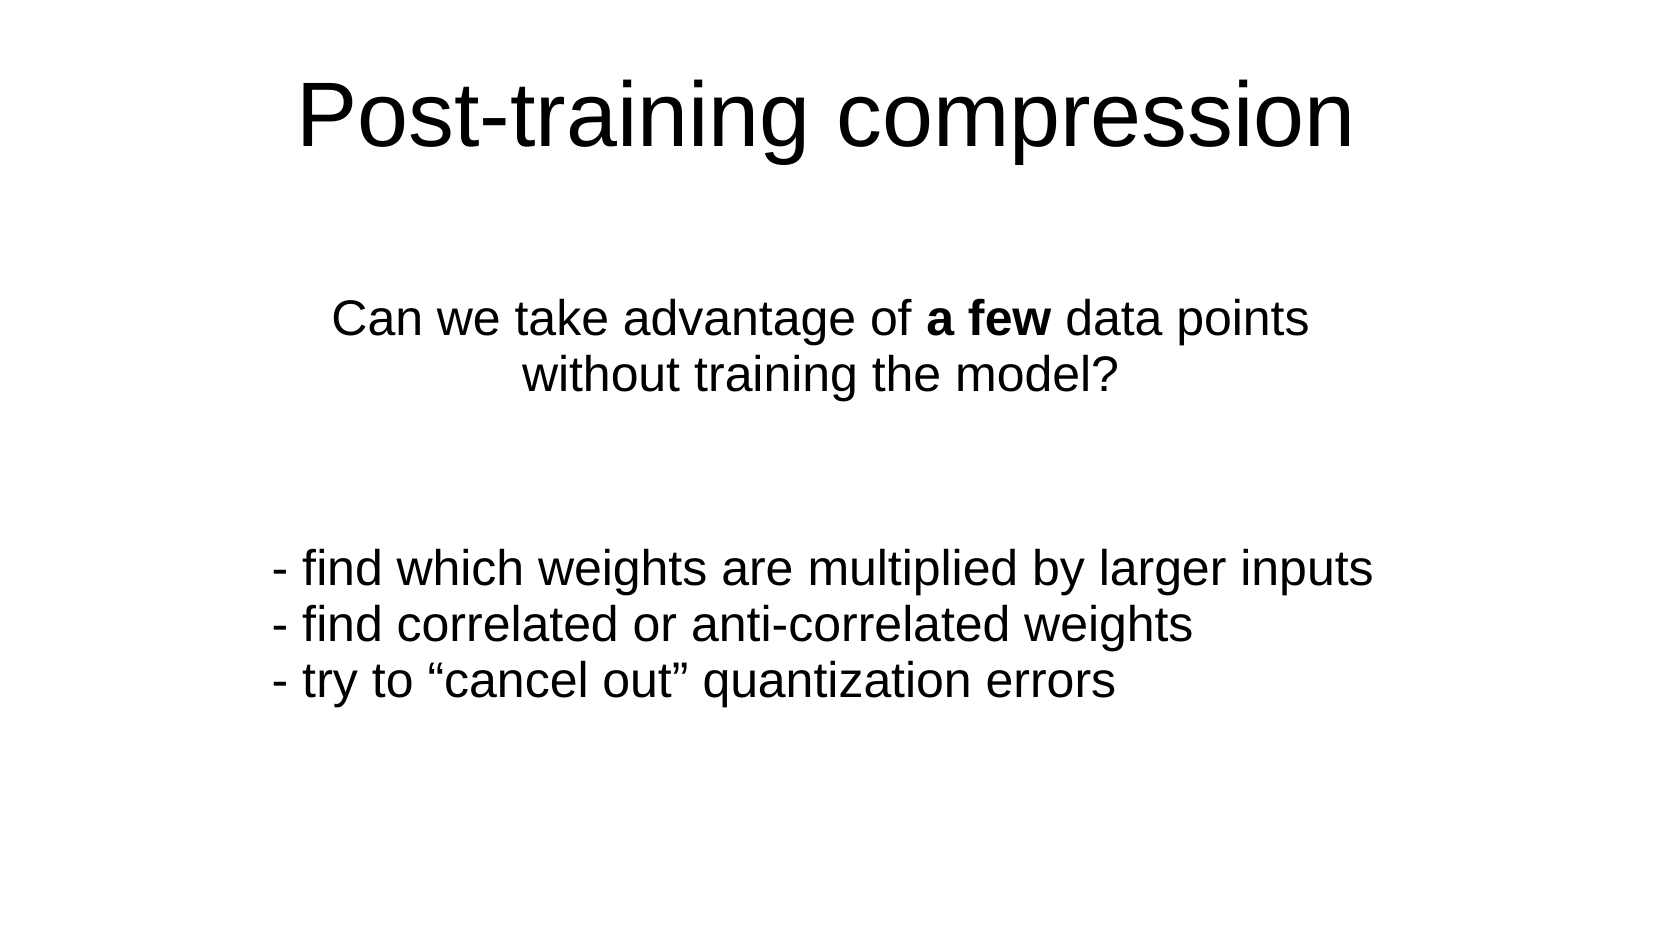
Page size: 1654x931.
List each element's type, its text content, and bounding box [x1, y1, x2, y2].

subtitle Can we take advantage of a few data points without training the model? [35, 282, 1607, 410]
title Post-training compression [82, 37, 1571, 193]
text_box - find which weights are multiplied by larger inputs - find correlated or anti-correlated weights - try to “cancel out” quantization errors [271, 540, 1426, 708]
